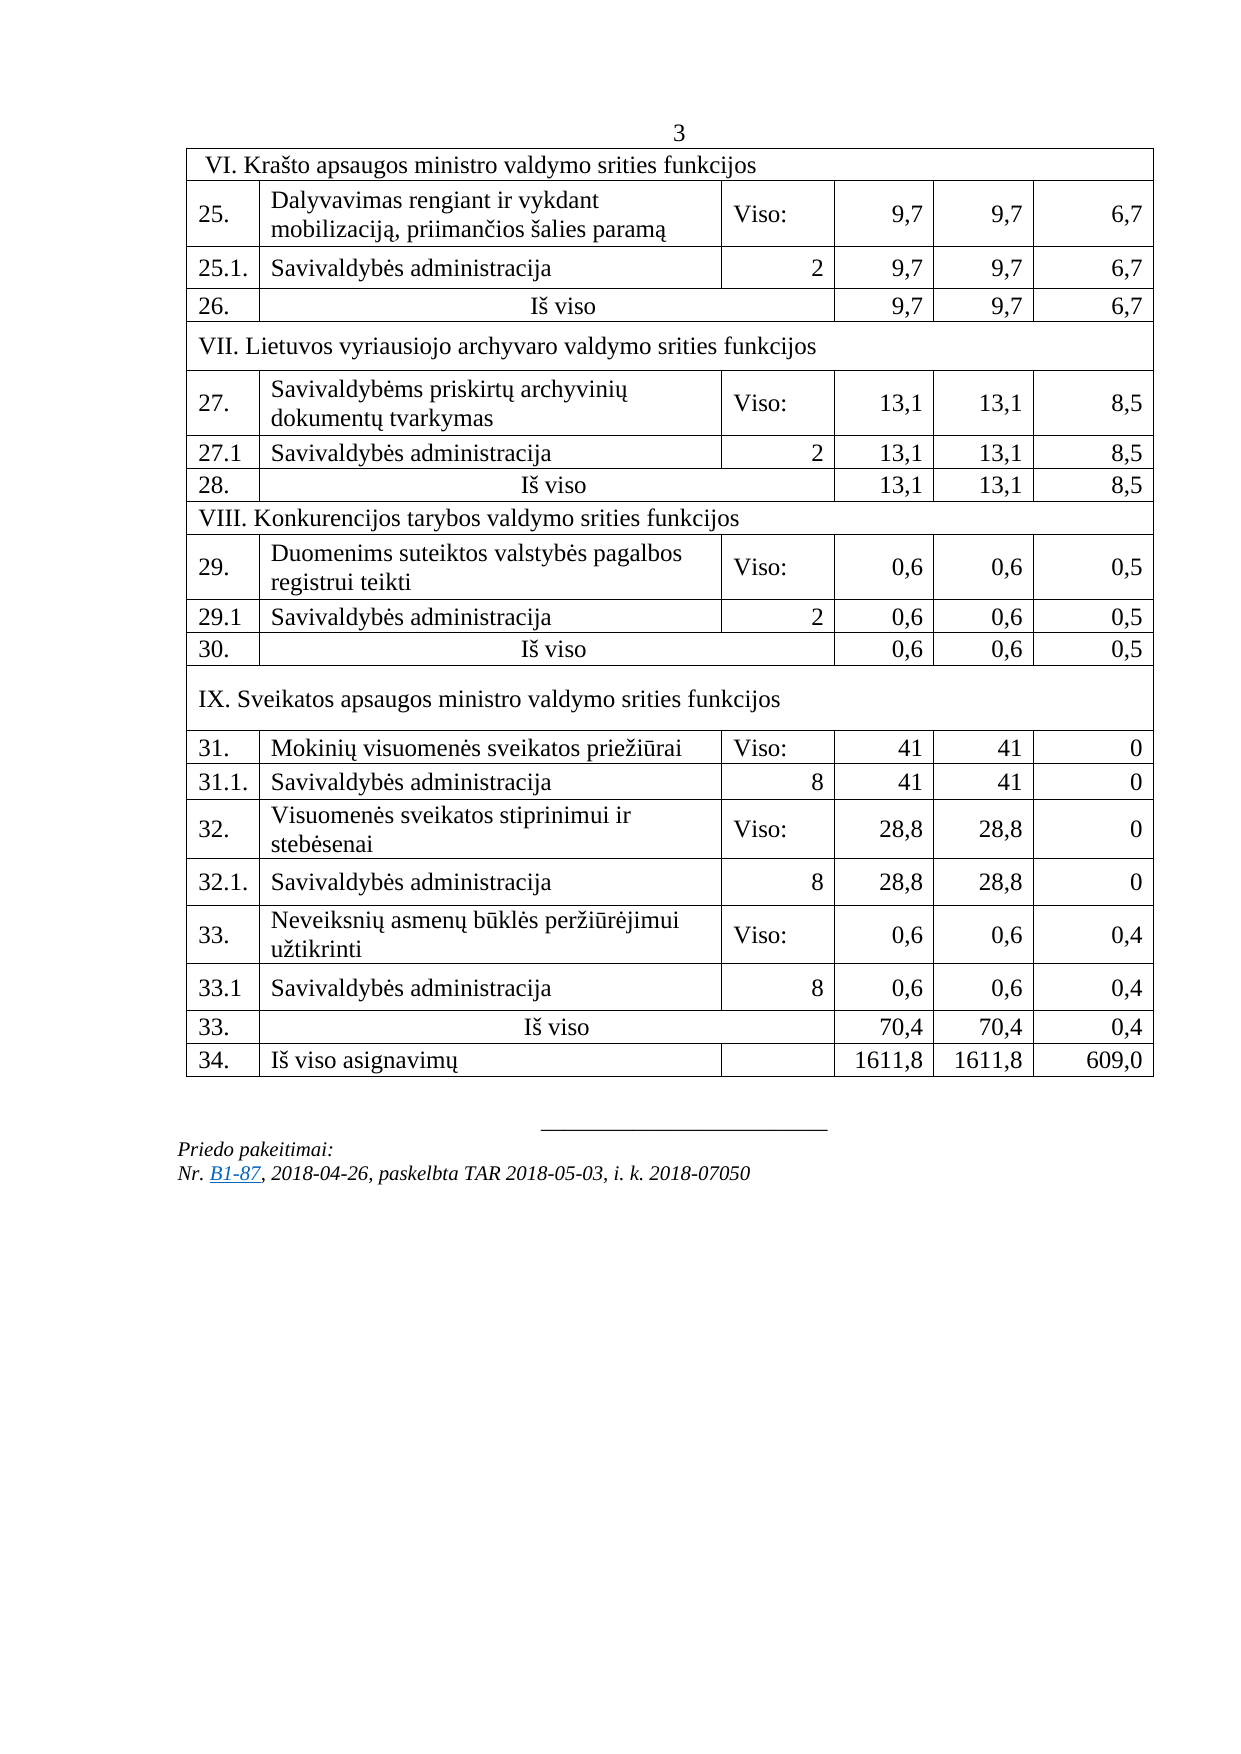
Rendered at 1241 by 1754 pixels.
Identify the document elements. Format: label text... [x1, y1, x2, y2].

table_cell 0,4 [1034, 964, 1153, 1010]
table_cell 0,6 [835, 633, 933, 665]
table_cell Viso: [722, 535, 834, 599]
table_cell 0,6 [934, 600, 1033, 632]
table_cell 25.1. [187, 247, 259, 288]
table_cell VIII. Konkurencijos tarybos valdymo srities funkcijos [187, 502, 1153, 533]
table_cell 1611,8 [934, 1044, 1033, 1076]
text Priedo pakeitimai: [177, 1137, 1181, 1161]
table_cell Iš viso [260, 289, 834, 321]
table_cell Visuomenės sveikatos stiprinimui ir stebėsenai [260, 800, 721, 858]
table_cell 0,6 [934, 535, 1033, 599]
table_cell Duomenims suteiktos valstybės pagalbos registrui teikti [260, 535, 721, 599]
table_cell Dalyvavimas rengiant ir vykdant mobilizaciją, priimančios šalies paramą [260, 181, 721, 246]
table_cell 13,1 [934, 371, 1033, 435]
table_cell Neveiksnių asmenų būklės peržiūrėjimui užtikrinti [260, 906, 721, 963]
table_cell Viso: [722, 800, 834, 858]
table_cell 13,1 [934, 469, 1033, 501]
table_cell 28,8 [934, 859, 1033, 904]
table_cell 33. [187, 906, 259, 963]
table_cell Savivaldybės administracija [260, 436, 721, 468]
table_cell 13,1 [835, 371, 933, 435]
table_cell 41 [835, 764, 933, 799]
table_cell 13,1 [835, 469, 933, 501]
table_cell 13,1 [934, 436, 1033, 468]
table_cell 32.1. [187, 859, 259, 904]
table_cell 70,4 [934, 1011, 1033, 1043]
table_cell Mokinių visuomenės sveikatos priežiūrai [260, 731, 721, 763]
table_cell 0,4 [1034, 1011, 1153, 1043]
table_cell 27. [187, 371, 259, 435]
text _________________________ [187, 1107, 1181, 1133]
table_cell 0,5 [1034, 633, 1153, 665]
table_cell 2 [722, 436, 834, 468]
table_cell 8 [722, 964, 834, 1010]
table_cell 27.1 [187, 436, 259, 468]
table_cell 9,7 [835, 181, 933, 246]
table_cell 70,4 [835, 1011, 933, 1043]
table_cell 9,7 [835, 247, 933, 288]
table_cell 1611,8 [835, 1044, 933, 1076]
table_cell 41 [934, 764, 1033, 799]
table_cell 0,6 [835, 600, 933, 632]
table_cell Savivaldybės administracija [260, 764, 721, 799]
table_cell Viso: [722, 181, 834, 246]
table_cell 2 [722, 247, 834, 288]
table_cell 28,8 [835, 859, 933, 904]
table_cell 0 [1034, 859, 1153, 904]
table_cell 9,7 [835, 289, 933, 321]
table_cell Savivaldybės administracija [260, 600, 721, 632]
table_cell Iš viso [260, 469, 834, 501]
table_cell 34. [187, 1044, 259, 1076]
table_cell 8,5 [1034, 371, 1153, 435]
table_cell 0,6 [835, 964, 933, 1010]
table_cell Iš viso [260, 1011, 834, 1043]
table_cell 0,5 [1034, 535, 1153, 599]
table_cell 0,6 [835, 906, 933, 963]
table_cell 0,4 [1034, 906, 1153, 963]
table_cell 28. [187, 469, 259, 501]
table_cell Viso: [722, 731, 834, 763]
table_cell 13,1 [835, 436, 933, 468]
table_cell 31.1. [187, 764, 259, 799]
table_cell 6,7 [1034, 289, 1153, 321]
table_cell 32. [187, 800, 259, 858]
table_cell 29.1 [187, 600, 259, 632]
table_cell 0 [1034, 764, 1153, 799]
table_cell Savivaldybės administracija [260, 964, 721, 1010]
table_cell Savivaldybėms priskirtų archyvinių dokumentų tvarkymas [260, 371, 721, 435]
table_cell 41 [835, 731, 933, 763]
table_cell 609,0 [1034, 1044, 1153, 1076]
table_cell 9,7 [934, 289, 1033, 321]
table_cell 6,7 [1034, 181, 1153, 246]
table_cell VII. Lietuvos vyriausiojo archyvaro valdymo srities funkcijos [187, 322, 1153, 369]
table_cell [722, 1044, 834, 1076]
table_cell VI. Krašto apsaugos ministro valdymo srities funkcijos [187, 149, 1153, 180]
table_cell 8 [722, 859, 834, 904]
table_cell 33.1 [187, 964, 259, 1010]
table_cell 28,8 [835, 800, 933, 858]
table_cell 6,7 [1034, 247, 1153, 288]
table_cell 2 [722, 600, 834, 632]
table_cell Iš viso [260, 633, 834, 665]
table_cell Savivaldybės administracija [260, 247, 721, 288]
table_cell 0,6 [934, 906, 1033, 963]
table_cell 26. [187, 289, 259, 321]
table_cell 0,6 [934, 633, 1033, 665]
table_cell Savivaldybės administracija [260, 859, 721, 904]
table_cell 25. [187, 181, 259, 246]
table_cell 33. [187, 1011, 259, 1043]
table_cell 41 [934, 731, 1033, 763]
table_cell 0,5 [1034, 600, 1153, 632]
text Nr. B1-87, 2018-04-26, paskelbta TAR 2018-05-03, i. k. 2018-07050 [177, 1161, 1181, 1185]
table_cell 28,8 [934, 800, 1033, 858]
table_cell 29. [187, 535, 259, 599]
table_cell Viso: [722, 906, 834, 963]
table_cell 9,7 [934, 247, 1033, 288]
table_cell 9,7 [934, 181, 1033, 246]
table_cell 8 [722, 764, 834, 799]
table_cell Iš viso asignavimų [260, 1044, 721, 1076]
table_cell 30. [187, 633, 259, 665]
table_cell IX. Sveikatos apsaugos ministro valdymo srities funkcijos [187, 666, 1153, 730]
table_cell 0 [1034, 731, 1153, 763]
table_cell 8,5 [1034, 436, 1153, 468]
table_cell 8,5 [1034, 469, 1153, 501]
table_cell 0,6 [934, 964, 1033, 1010]
table_cell 0,6 [835, 535, 933, 599]
table_cell Viso: [722, 371, 834, 435]
table_cell 0 [1034, 800, 1153, 858]
table_cell 31. [187, 731, 259, 763]
